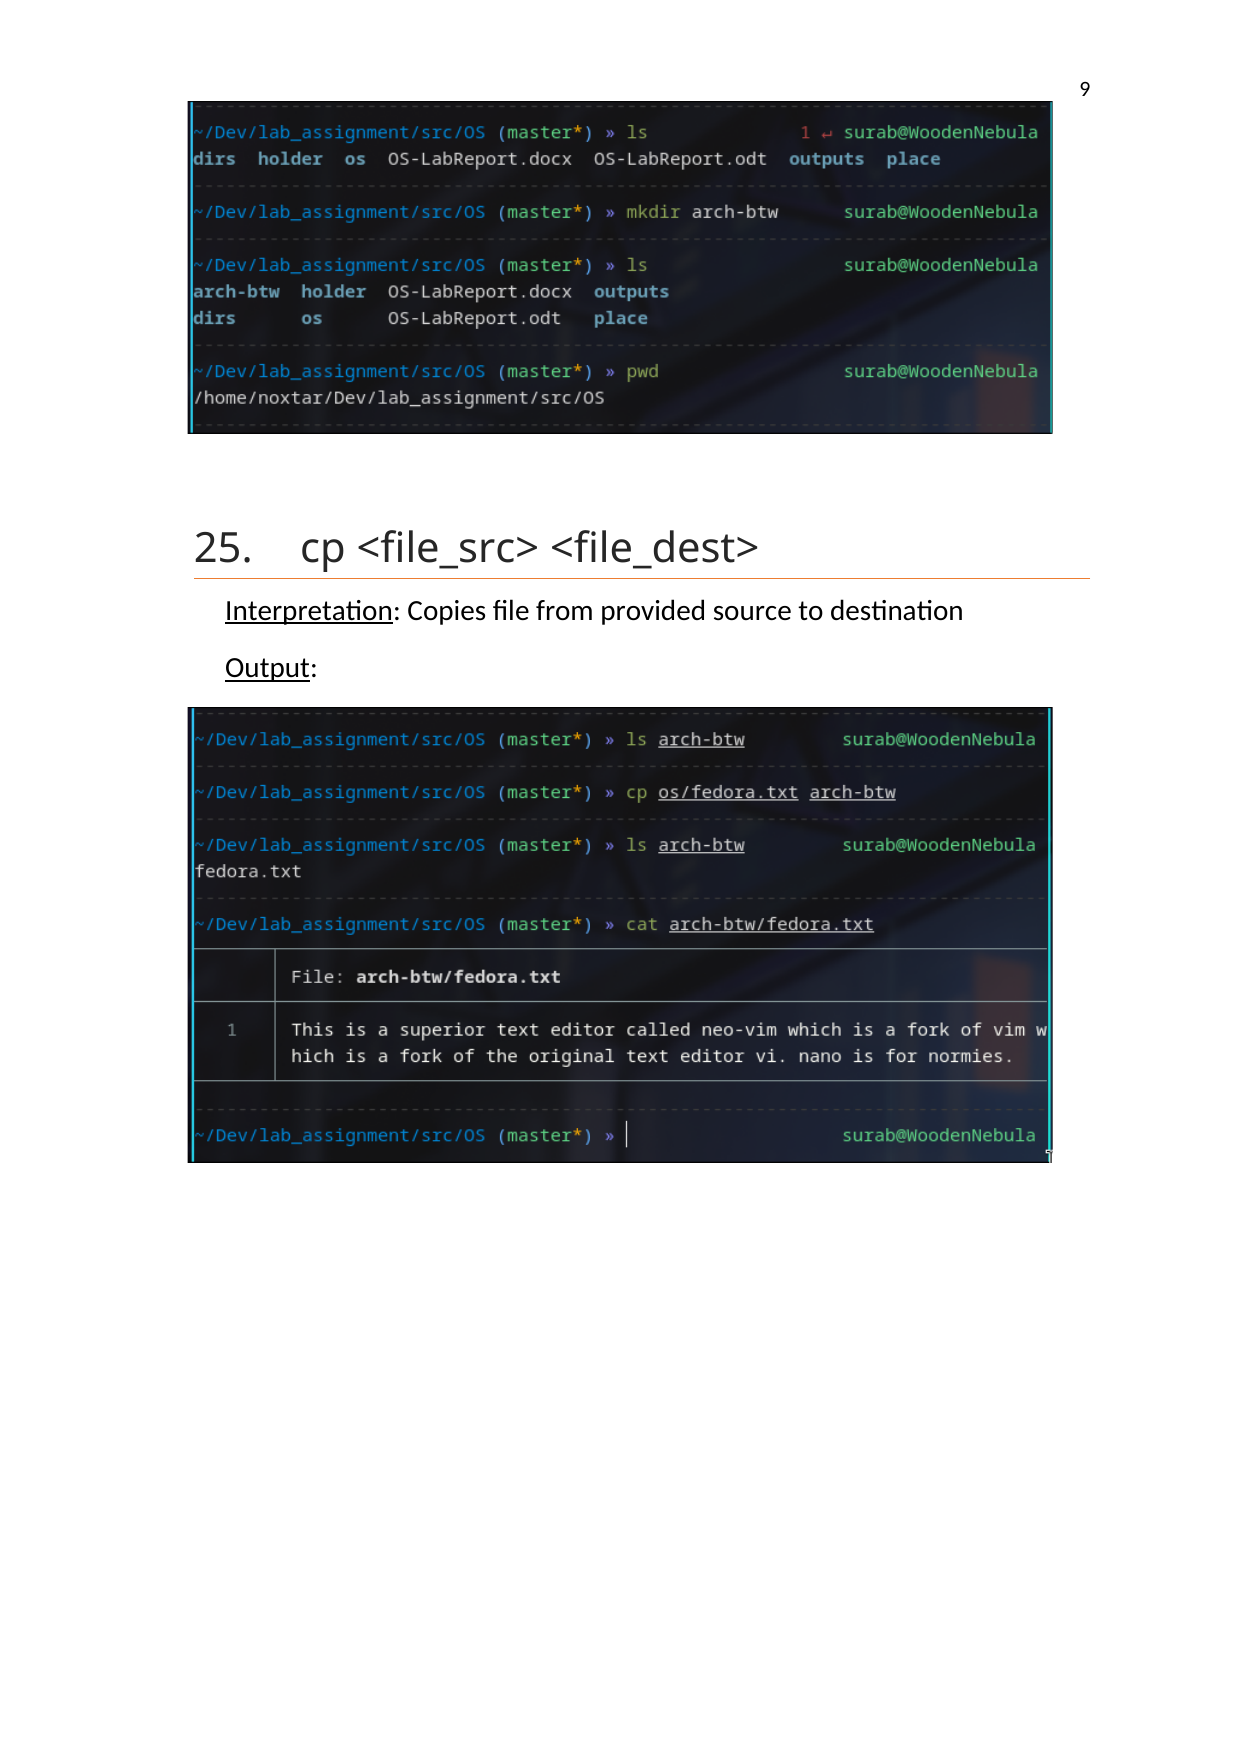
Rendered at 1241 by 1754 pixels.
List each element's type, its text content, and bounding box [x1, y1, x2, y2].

text Interpretation: Copies file from provided source to destination [225, 592, 1090, 628]
text Output: [225, 649, 1090, 685]
subtitle cp <file_src> <file_dest> [194, 517, 1090, 578]
picture [187, 101, 1053, 434]
picture [187, 707, 1053, 1163]
